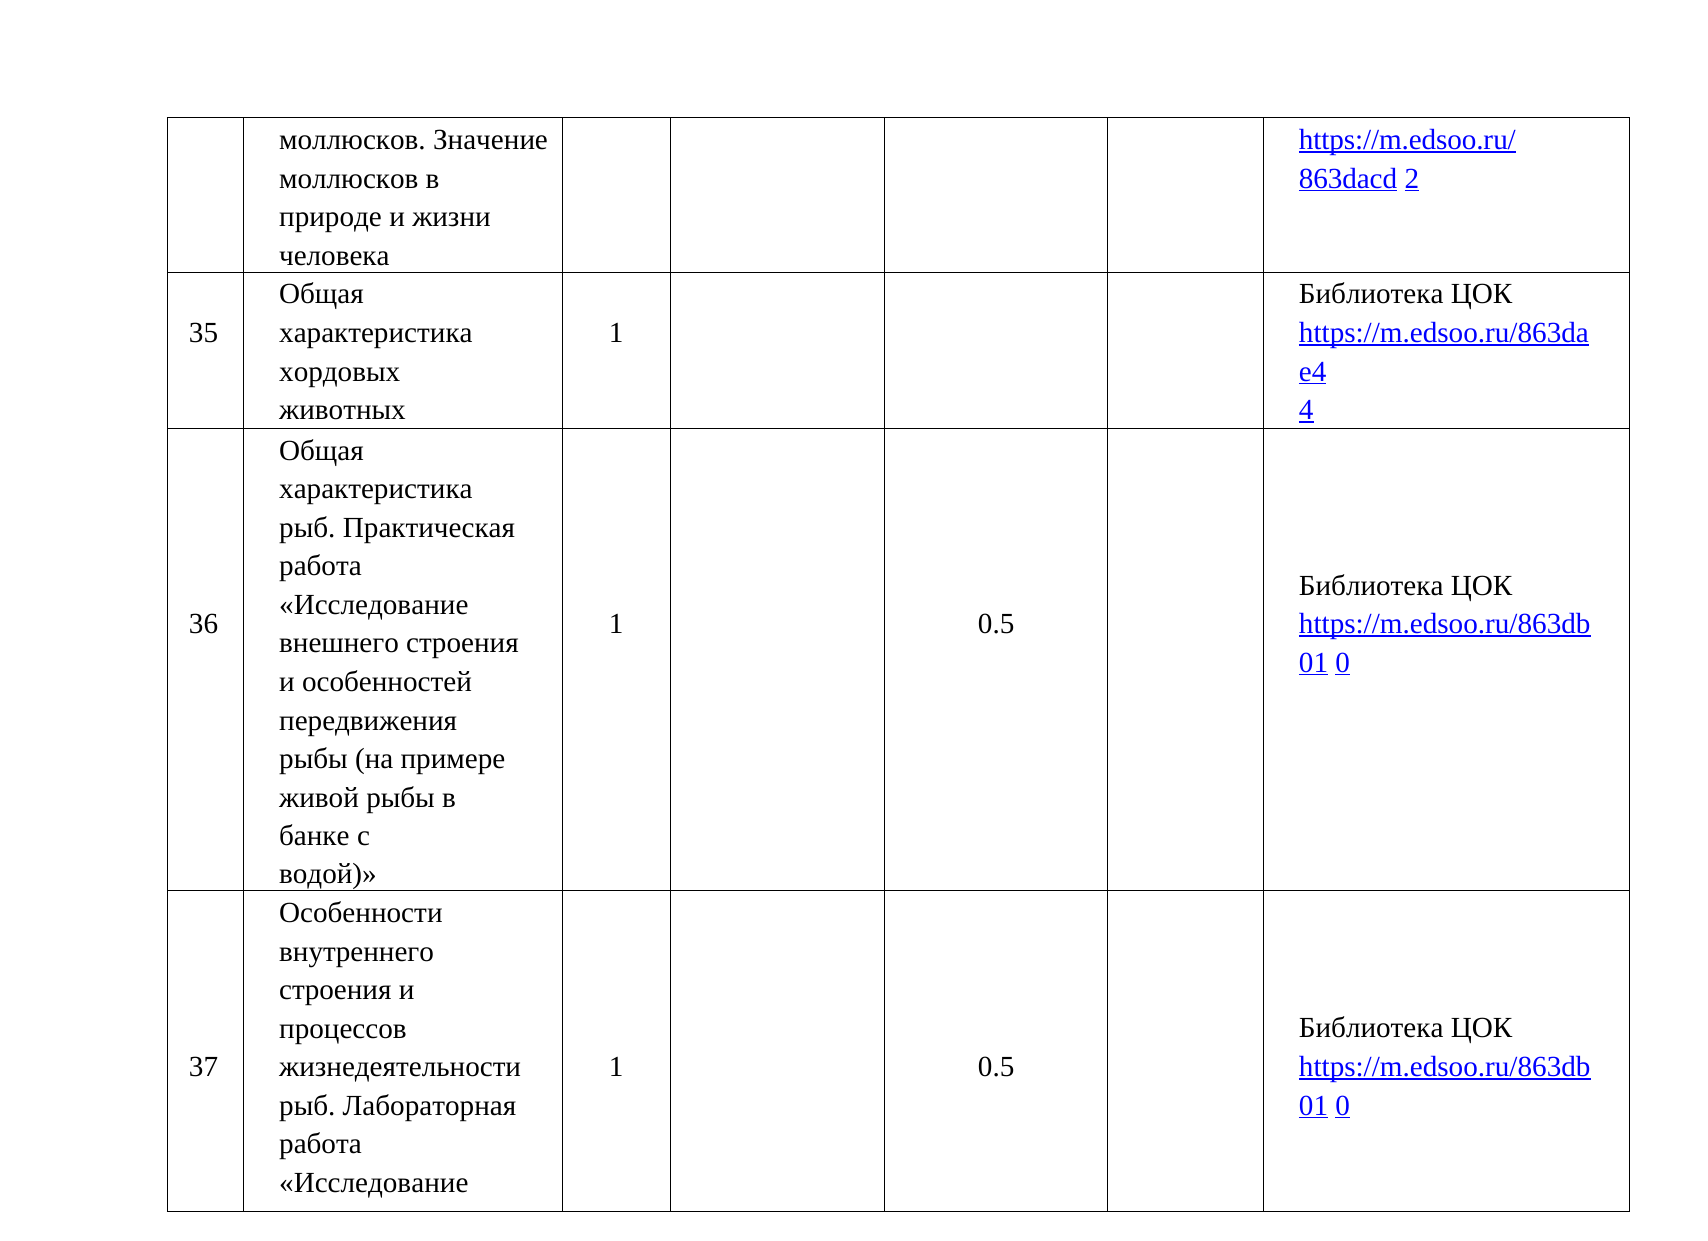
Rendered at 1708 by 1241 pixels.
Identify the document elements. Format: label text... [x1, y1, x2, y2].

table_header [563, 118, 670, 272]
table_cell [1108, 429, 1263, 890]
table_cell [885, 273, 1107, 428]
table_header [671, 118, 884, 272]
table_header [885, 118, 1107, 272]
table_cell [671, 429, 884, 890]
table_header [1108, 118, 1263, 272]
table_cell Общая характеристика рыб. Практическая работа «Исследование внешнего строения и особенностей передвижения рыбы (на примере живой рыбы в банке с водой)» [244, 429, 562, 890]
table_cell [1108, 891, 1263, 1211]
table_cell 35 [168, 273, 243, 428]
table_cell [671, 891, 884, 1211]
table_cell 0.5 [885, 429, 1107, 890]
table_cell Общая характеристика хордовых животных [244, 273, 562, 428]
table_cell 1 [563, 891, 670, 1211]
table_cell 1 [563, 429, 670, 890]
table_cell [671, 273, 884, 428]
table_header [168, 118, 243, 272]
table_cell 1 [563, 273, 670, 428]
table_cell Библиотека ЦОК https://m.edsoo.ru/863dae4 4 [1264, 273, 1629, 428]
table_header моллюсков. Значение моллюсков в природе и жизни человека [244, 118, 562, 272]
table_cell 0.5 [885, 891, 1107, 1211]
table_cell 36 [168, 429, 243, 890]
table_cell Библиотека ЦОК https://m.edsoo.ru/863db01 0 [1264, 891, 1629, 1211]
table_cell Особенности внутреннего строения и процессов жизнедеятельности рыб. Лабораторная работа «Исследование [244, 891, 562, 1211]
table_cell [1108, 273, 1263, 428]
table_cell 37 [168, 891, 243, 1211]
table_cell Библиотека ЦОК https://m.edsoo.ru/863db01 0 [1264, 429, 1629, 890]
table_header https://m.edsoo.ru/863dacd 2 [1264, 118, 1629, 272]
